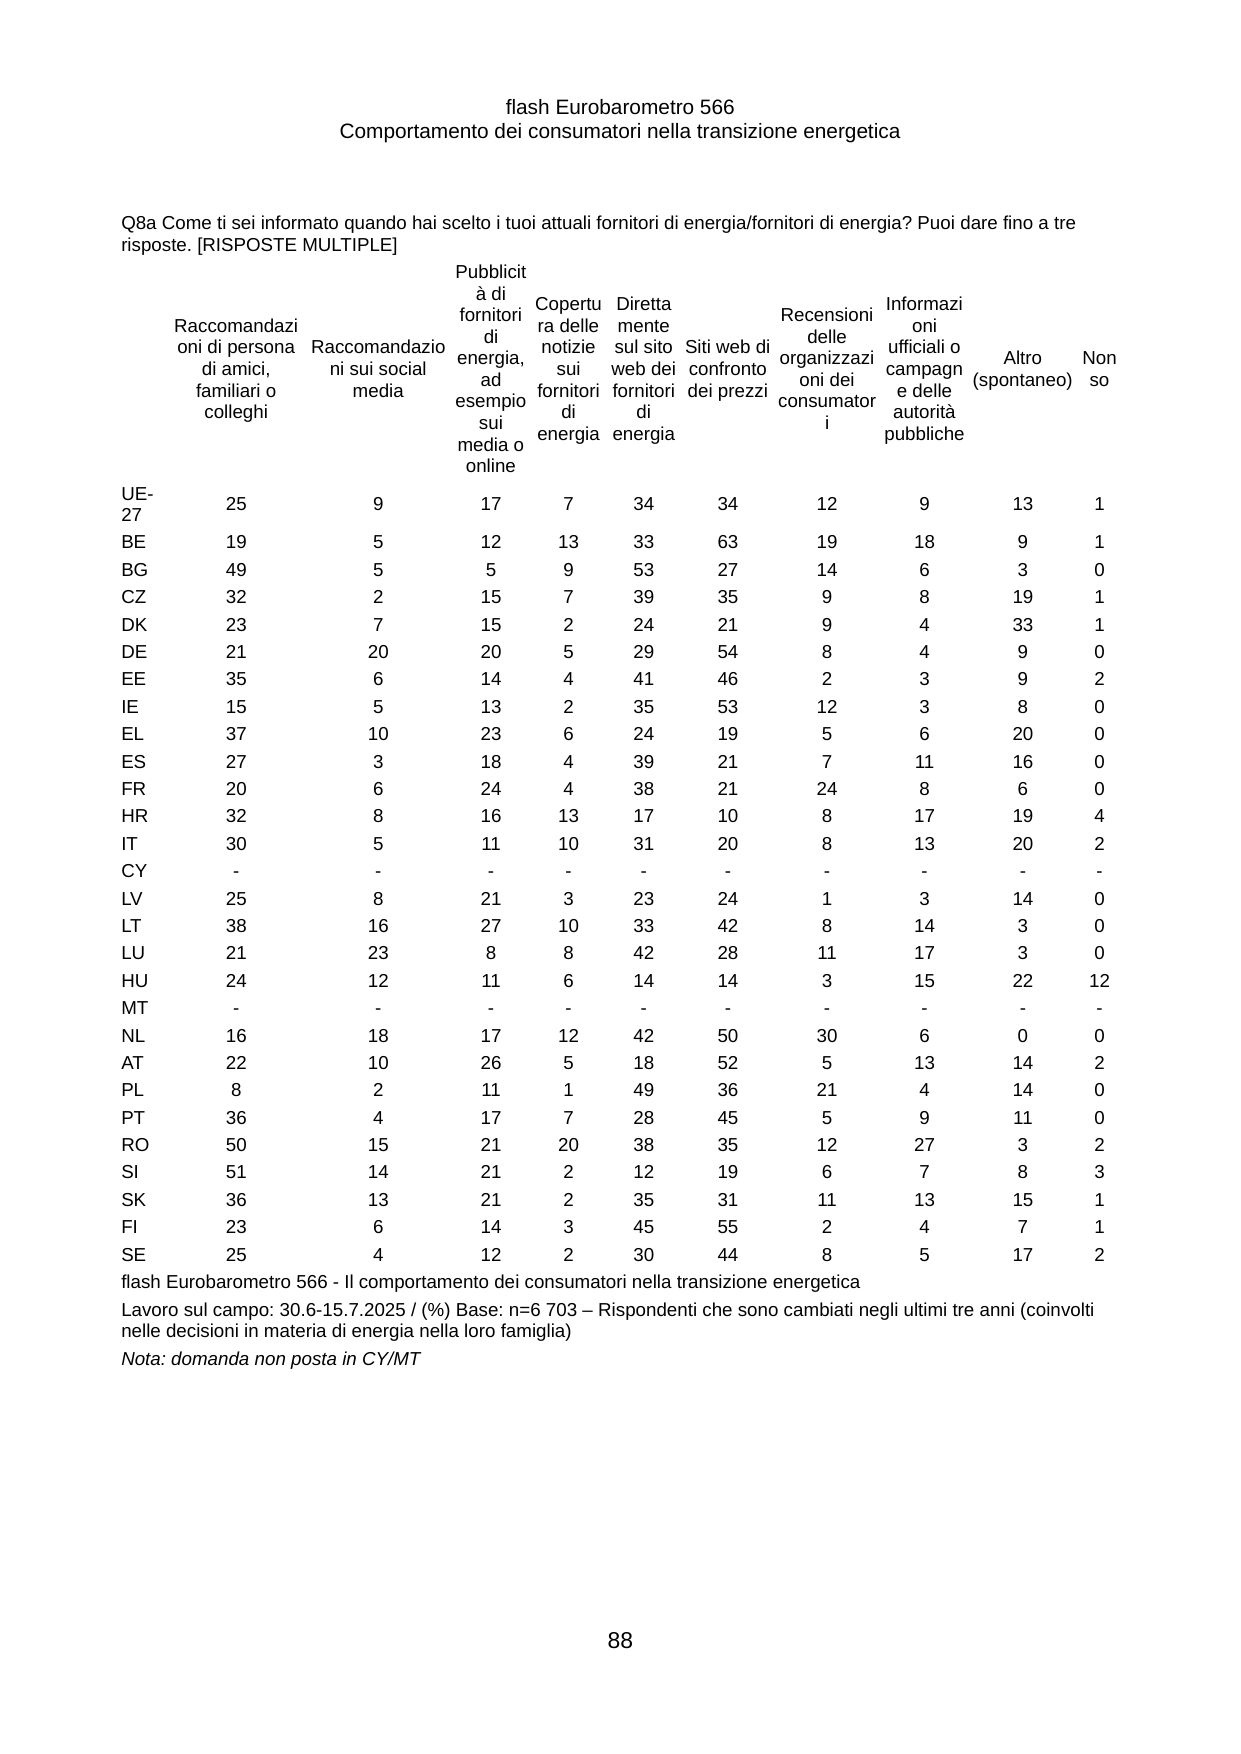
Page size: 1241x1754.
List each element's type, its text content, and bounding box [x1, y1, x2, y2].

table_cell 17 [451, 479, 531, 528]
table_cell 1 [1076, 583, 1122, 611]
table_cell 14 [969, 1076, 1076, 1104]
table_cell 5 [774, 1104, 880, 1131]
table_cell Raccomandazioni sui social media [305, 258, 451, 479]
table_cell 18 [305, 1021, 451, 1049]
table_cell PL [118, 1076, 167, 1104]
table_cell Direttamente sul sito web dei fornitori di energia [606, 258, 681, 479]
table_cell 2 [1076, 1241, 1122, 1268]
table_cell 21 [167, 939, 305, 967]
table_cell 42 [606, 939, 681, 967]
table_cell 24 [606, 720, 681, 747]
table_cell 21 [681, 748, 774, 775]
table_cell 1 [774, 885, 880, 912]
table_cell 24 [774, 775, 880, 802]
table_cell 50 [681, 1021, 774, 1049]
table_cell 17 [880, 939, 969, 967]
table_cell 24 [606, 611, 681, 638]
table_cell - [969, 857, 1076, 884]
table_cell 17 [969, 1241, 1076, 1268]
table_cell 25 [167, 1241, 305, 1268]
table_cell 23 [305, 939, 451, 967]
table_cell 2 [1076, 1131, 1122, 1158]
table_cell 24 [451, 775, 531, 802]
table_cell 6 [774, 1159, 880, 1186]
table_cell 10 [681, 802, 774, 830]
table_cell 2 [531, 693, 606, 720]
table_cell 3 [880, 885, 969, 912]
table_cell 7 [531, 1104, 606, 1131]
table_cell 2 [531, 1159, 606, 1186]
table_cell 9 [969, 638, 1076, 665]
table_cell 8 [305, 885, 451, 912]
table_cell 53 [681, 693, 774, 720]
table_cell 3 [1076, 1159, 1122, 1186]
table_cell 51 [167, 1159, 305, 1186]
table_cell ES [118, 748, 167, 775]
table_cell 7 [969, 1213, 1076, 1241]
table_cell 3 [969, 1131, 1076, 1158]
table_cell 2 [531, 1186, 606, 1213]
table_cell 27 [681, 556, 774, 583]
table_cell Lavoro sul campo: 30.6-15.7.2025 / (%) Base: n=6 703 – Rispondenti che sono cambiati negli ultimi tre anni (coinvolti nelle decisioni in materia di energia nella loro famiglia) [118, 1295, 1122, 1344]
table_cell 7 [880, 1159, 969, 1186]
table_cell 19 [969, 802, 1076, 830]
table_cell 2 [305, 1076, 451, 1104]
table_cell 30 [606, 1241, 681, 1268]
table_cell - [969, 994, 1076, 1021]
table_cell 0 [1076, 720, 1122, 747]
table_cell 0 [1076, 1104, 1122, 1131]
table_cell - [531, 857, 606, 884]
table_cell 5 [305, 693, 451, 720]
table_cell 21 [451, 1186, 531, 1213]
table_cell - [167, 857, 305, 884]
table_cell AT [118, 1049, 167, 1076]
table_cell 35 [681, 583, 774, 611]
table_cell - [774, 857, 880, 884]
table_cell 4 [531, 748, 606, 775]
table_cell HU [118, 967, 167, 994]
table_cell 4 [880, 611, 969, 638]
table_cell 0 [1076, 1021, 1122, 1049]
table_cell FR [118, 775, 167, 802]
table_cell 12 [606, 1159, 681, 1186]
table_cell 15 [880, 967, 969, 994]
table_cell 3 [531, 885, 606, 912]
table_cell 3 [969, 912, 1076, 939]
table_cell 26 [451, 1049, 531, 1076]
table_cell 44 [681, 1241, 774, 1268]
table_cell 24 [167, 967, 305, 994]
table_cell 20 [531, 1131, 606, 1158]
table_cell 28 [606, 1104, 681, 1131]
table_cell 8 [880, 775, 969, 802]
table_cell EE [118, 665, 167, 693]
table_cell 17 [451, 1104, 531, 1131]
table_cell 34 [681, 479, 774, 528]
table_cell 37 [167, 720, 305, 747]
table_cell 17 [451, 1021, 531, 1049]
table_cell 0 [969, 1021, 1076, 1049]
table_cell 0 [1076, 939, 1122, 967]
table_cell 55 [681, 1213, 774, 1241]
table_cell 38 [606, 775, 681, 802]
table_cell - [451, 857, 531, 884]
table_cell 9 [305, 479, 451, 528]
table_cell flash Eurobarometro 566 - Il comportamento dei consumatori nella transizione energetica [118, 1268, 1122, 1295]
table_cell 1 [1076, 1213, 1122, 1241]
table_cell 9 [969, 528, 1076, 556]
table_cell 21 [774, 1076, 880, 1104]
table_cell 42 [681, 912, 774, 939]
table_cell 3 [880, 665, 969, 693]
table_cell 13 [531, 802, 606, 830]
table_cell 17 [606, 802, 681, 830]
table_cell 19 [167, 528, 305, 556]
table_cell 7 [531, 583, 606, 611]
table_cell 30 [774, 1021, 880, 1049]
table_cell 20 [969, 830, 1076, 857]
table_cell 27 [167, 748, 305, 775]
table_cell Non so [1076, 258, 1122, 479]
table_cell SK [118, 1186, 167, 1213]
table_cell 8 [774, 802, 880, 830]
table_cell 33 [606, 528, 681, 556]
table_cell 16 [305, 912, 451, 939]
table_cell RO [118, 1131, 167, 1158]
table_cell 36 [681, 1076, 774, 1104]
table_cell 2 [774, 665, 880, 693]
table_cell PT [118, 1104, 167, 1131]
table_cell 19 [774, 528, 880, 556]
table_cell 12 [531, 1021, 606, 1049]
table_cell 3 [531, 1213, 606, 1241]
table_cell 4 [880, 1213, 969, 1241]
table_cell 10 [305, 720, 451, 747]
table_cell 8 [774, 830, 880, 857]
table_cell 35 [167, 665, 305, 693]
table_cell - [451, 994, 531, 1021]
table_cell 0 [1076, 556, 1122, 583]
table_cell 21 [451, 885, 531, 912]
table_cell 1 [1076, 611, 1122, 638]
table_cell BG [118, 556, 167, 583]
table_cell 5 [451, 556, 531, 583]
table_cell 31 [681, 1186, 774, 1213]
table_cell Siti web di confronto dei prezzi [681, 258, 774, 479]
table_cell 45 [681, 1104, 774, 1131]
table_cell 1 [1076, 1186, 1122, 1213]
table_cell 16 [451, 802, 531, 830]
table_cell - [880, 857, 969, 884]
table_cell 6 [531, 967, 606, 994]
table_cell 20 [969, 720, 1076, 747]
table_cell DE [118, 638, 167, 665]
table_cell 8 [305, 802, 451, 830]
table_cell IE [118, 693, 167, 720]
table_cell 36 [167, 1104, 305, 1131]
table_cell 1 [531, 1076, 606, 1104]
table_cell 1 [1076, 479, 1122, 528]
table_cell 14 [774, 556, 880, 583]
table_cell BE [118, 528, 167, 556]
table_cell 1 [1076, 528, 1122, 556]
table_cell 19 [681, 1159, 774, 1186]
table_cell 39 [606, 748, 681, 775]
table_cell 7 [305, 611, 451, 638]
table_cell 14 [305, 1159, 451, 1186]
table_cell 54 [681, 638, 774, 665]
table_cell 25 [167, 885, 305, 912]
table_cell 11 [451, 1076, 531, 1104]
table_cell - [774, 994, 880, 1021]
table_cell Recensioni delle organizzazioni dei consumatori [774, 258, 880, 479]
table_cell 21 [167, 638, 305, 665]
table_cell 14 [451, 1213, 531, 1241]
table_cell 6 [305, 775, 451, 802]
table_cell 20 [167, 775, 305, 802]
table_cell 13 [880, 1049, 969, 1076]
table_cell HR [118, 802, 167, 830]
table_cell 9 [774, 611, 880, 638]
table_cell 52 [681, 1049, 774, 1076]
table_cell 14 [969, 1049, 1076, 1076]
table_cell 11 [880, 748, 969, 775]
table_cell 20 [681, 830, 774, 857]
table_cell - [531, 994, 606, 1021]
table_cell 4 [1076, 802, 1122, 830]
table_cell 8 [167, 1076, 305, 1104]
table_cell CZ [118, 583, 167, 611]
table_cell 20 [451, 638, 531, 665]
table_cell 21 [681, 611, 774, 638]
table_cell 12 [1076, 967, 1122, 994]
table_cell 3 [305, 748, 451, 775]
table_cell 23 [451, 720, 531, 747]
table_cell 7 [774, 748, 880, 775]
table_cell 0 [1076, 1076, 1122, 1104]
table_cell 35 [606, 693, 681, 720]
table_cell 19 [681, 720, 774, 747]
table_cell 6 [880, 556, 969, 583]
table_cell 23 [167, 1213, 305, 1241]
table_cell 11 [969, 1104, 1076, 1131]
table_cell 22 [969, 967, 1076, 994]
table_cell 9 [880, 479, 969, 528]
table_cell 16 [969, 748, 1076, 775]
table_cell 42 [606, 1021, 681, 1049]
table_cell 36 [167, 1186, 305, 1213]
table_cell 8 [531, 939, 606, 967]
table_cell 12 [774, 693, 880, 720]
table_cell 12 [774, 1131, 880, 1158]
table_cell 5 [774, 1049, 880, 1076]
table_cell 35 [606, 1186, 681, 1213]
table_cell 2 [774, 1213, 880, 1241]
table_cell 14 [681, 967, 774, 994]
table_cell 5 [305, 528, 451, 556]
table_cell 6 [969, 775, 1076, 802]
table_cell 22 [167, 1049, 305, 1076]
table_cell 2 [1076, 1049, 1122, 1076]
table_cell 5 [531, 1049, 606, 1076]
table_cell MT [118, 994, 167, 1021]
table_cell 21 [451, 1131, 531, 1158]
table_cell 14 [451, 665, 531, 693]
table_cell UE-27 [118, 479, 167, 528]
table_cell 11 [774, 1186, 880, 1213]
table_cell 50 [167, 1131, 305, 1158]
table_cell Informazioni ufficiali o campagne delle autorità pubbliche [880, 258, 969, 479]
table_cell 2 [305, 583, 451, 611]
table_cell 17 [880, 802, 969, 830]
table_cell - [681, 994, 774, 1021]
table_cell 12 [451, 528, 531, 556]
table_cell 8 [774, 912, 880, 939]
table_cell 29 [606, 638, 681, 665]
table_cell 27 [880, 1131, 969, 1158]
table_cell 49 [606, 1076, 681, 1104]
table_cell 0 [1076, 885, 1122, 912]
table_cell - [606, 857, 681, 884]
table_cell 4 [880, 1076, 969, 1104]
table_cell - [681, 857, 774, 884]
table_cell Raccomandazioni di persona di amici, familiari o colleghi [167, 258, 305, 479]
table_cell SI [118, 1159, 167, 1186]
table_cell 4 [531, 775, 606, 802]
table_cell Nota: domanda non posta in CY/MT [118, 1344, 1122, 1372]
table_cell 5 [305, 830, 451, 857]
table_cell LV [118, 885, 167, 912]
table_cell DK [118, 611, 167, 638]
table_cell Copertura delle notizie sui fornitori di energia [531, 258, 606, 479]
table_cell LT [118, 912, 167, 939]
table_cell 2 [531, 1241, 606, 1268]
table_cell 21 [681, 775, 774, 802]
table_cell 8 [451, 939, 531, 967]
table_cell 4 [880, 638, 969, 665]
table_cell 27 [451, 912, 531, 939]
table_cell 15 [451, 583, 531, 611]
table_cell FI [118, 1213, 167, 1241]
table_cell 0 [1076, 775, 1122, 802]
table_cell 15 [167, 693, 305, 720]
table_cell 6 [531, 720, 606, 747]
table_cell 0 [1076, 638, 1122, 665]
table_cell NL [118, 1021, 167, 1049]
table_cell 45 [606, 1213, 681, 1241]
table_cell 39 [606, 583, 681, 611]
table_cell 63 [681, 528, 774, 556]
table_cell 3 [969, 556, 1076, 583]
table_cell 6 [305, 1213, 451, 1241]
table_cell 13 [305, 1186, 451, 1213]
table_cell - [305, 994, 451, 1021]
table_cell 8 [774, 1241, 880, 1268]
table_cell 13 [451, 693, 531, 720]
table_cell 9 [880, 1104, 969, 1131]
table_cell 9 [774, 583, 880, 611]
table_cell 4 [305, 1104, 451, 1131]
table_cell 11 [774, 939, 880, 967]
table_cell - [1076, 994, 1122, 1021]
table_cell 32 [167, 802, 305, 830]
table_cell 5 [880, 1241, 969, 1268]
table_cell 8 [880, 583, 969, 611]
table_cell 10 [305, 1049, 451, 1076]
table_cell - [606, 994, 681, 1021]
table_cell 14 [969, 885, 1076, 912]
table_cell LU [118, 939, 167, 967]
table_cell 18 [880, 528, 969, 556]
table_cell 6 [880, 1021, 969, 1049]
table_cell 10 [531, 912, 606, 939]
table_cell 5 [531, 638, 606, 665]
table_cell 3 [880, 693, 969, 720]
table_cell 8 [969, 1159, 1076, 1186]
table_cell 46 [681, 665, 774, 693]
table_cell [118, 258, 167, 479]
table_cell 41 [606, 665, 681, 693]
table_cell 38 [606, 1131, 681, 1158]
table_cell 6 [880, 720, 969, 747]
table_cell 18 [606, 1049, 681, 1076]
table_cell 19 [969, 583, 1076, 611]
table_cell - [1076, 857, 1122, 884]
table_cell 2 [531, 611, 606, 638]
table_cell 2 [1076, 665, 1122, 693]
table_cell 49 [167, 556, 305, 583]
table_cell 20 [305, 638, 451, 665]
table_cell 23 [606, 885, 681, 912]
table_cell Altro (spontaneo) [969, 258, 1076, 479]
table_cell - [305, 857, 451, 884]
table_cell EL [118, 720, 167, 747]
table_cell 5 [305, 556, 451, 583]
table_cell 15 [305, 1131, 451, 1158]
table_cell 8 [969, 693, 1076, 720]
table_cell 2 [1076, 830, 1122, 857]
table_cell 0 [1076, 748, 1122, 775]
table_cell 53 [606, 556, 681, 583]
table_cell 24 [681, 885, 774, 912]
table_cell 12 [305, 967, 451, 994]
table_cell 15 [451, 611, 531, 638]
table_cell 0 [1076, 693, 1122, 720]
table_cell 4 [531, 665, 606, 693]
table_cell - [167, 994, 305, 1021]
table_cell 25 [167, 479, 305, 528]
table_header Q8a Come ti sei informato quando hai scelto i tuoi attuali fornitori di energia/fornitori di energia? Puoi dare fino a tre risposte. [RISPOSTE MULTIPLE] [118, 209, 1122, 258]
table_cell 33 [969, 611, 1076, 638]
table_cell 7 [531, 479, 606, 528]
table_cell CY [118, 857, 167, 884]
table_cell 16 [167, 1021, 305, 1049]
table_cell 14 [606, 967, 681, 994]
table_cell 35 [681, 1131, 774, 1158]
table_cell 4 [305, 1241, 451, 1268]
table_cell 13 [531, 528, 606, 556]
table_cell IT [118, 830, 167, 857]
table_cell 33 [606, 912, 681, 939]
table_cell 13 [969, 479, 1076, 528]
table_cell 3 [969, 939, 1076, 967]
table_cell 15 [969, 1186, 1076, 1213]
table_cell SE [118, 1241, 167, 1268]
table_cell Pubblicità di fornitori di energia, ad esempio sui media o online [451, 258, 531, 479]
table_cell 30 [167, 830, 305, 857]
table_cell 34 [606, 479, 681, 528]
table_cell 21 [451, 1159, 531, 1186]
table_cell 12 [451, 1241, 531, 1268]
table_cell 23 [167, 611, 305, 638]
table_cell - [880, 994, 969, 1021]
table_cell 3 [774, 967, 880, 994]
table_cell 5 [774, 720, 880, 747]
table_cell 10 [531, 830, 606, 857]
table_cell 32 [167, 583, 305, 611]
table_cell 0 [1076, 912, 1122, 939]
table_cell 14 [880, 912, 969, 939]
table_cell 13 [880, 1186, 969, 1213]
table_cell 13 [880, 830, 969, 857]
table_cell 31 [606, 830, 681, 857]
table_cell 8 [774, 638, 880, 665]
table_cell 9 [969, 665, 1076, 693]
table_cell 6 [305, 665, 451, 693]
table_cell 12 [774, 479, 880, 528]
table_cell 9 [531, 556, 606, 583]
table_cell 28 [681, 939, 774, 967]
table_cell 11 [451, 830, 531, 857]
table_cell 18 [451, 748, 531, 775]
table_cell 11 [451, 967, 531, 994]
table_cell 38 [167, 912, 305, 939]
